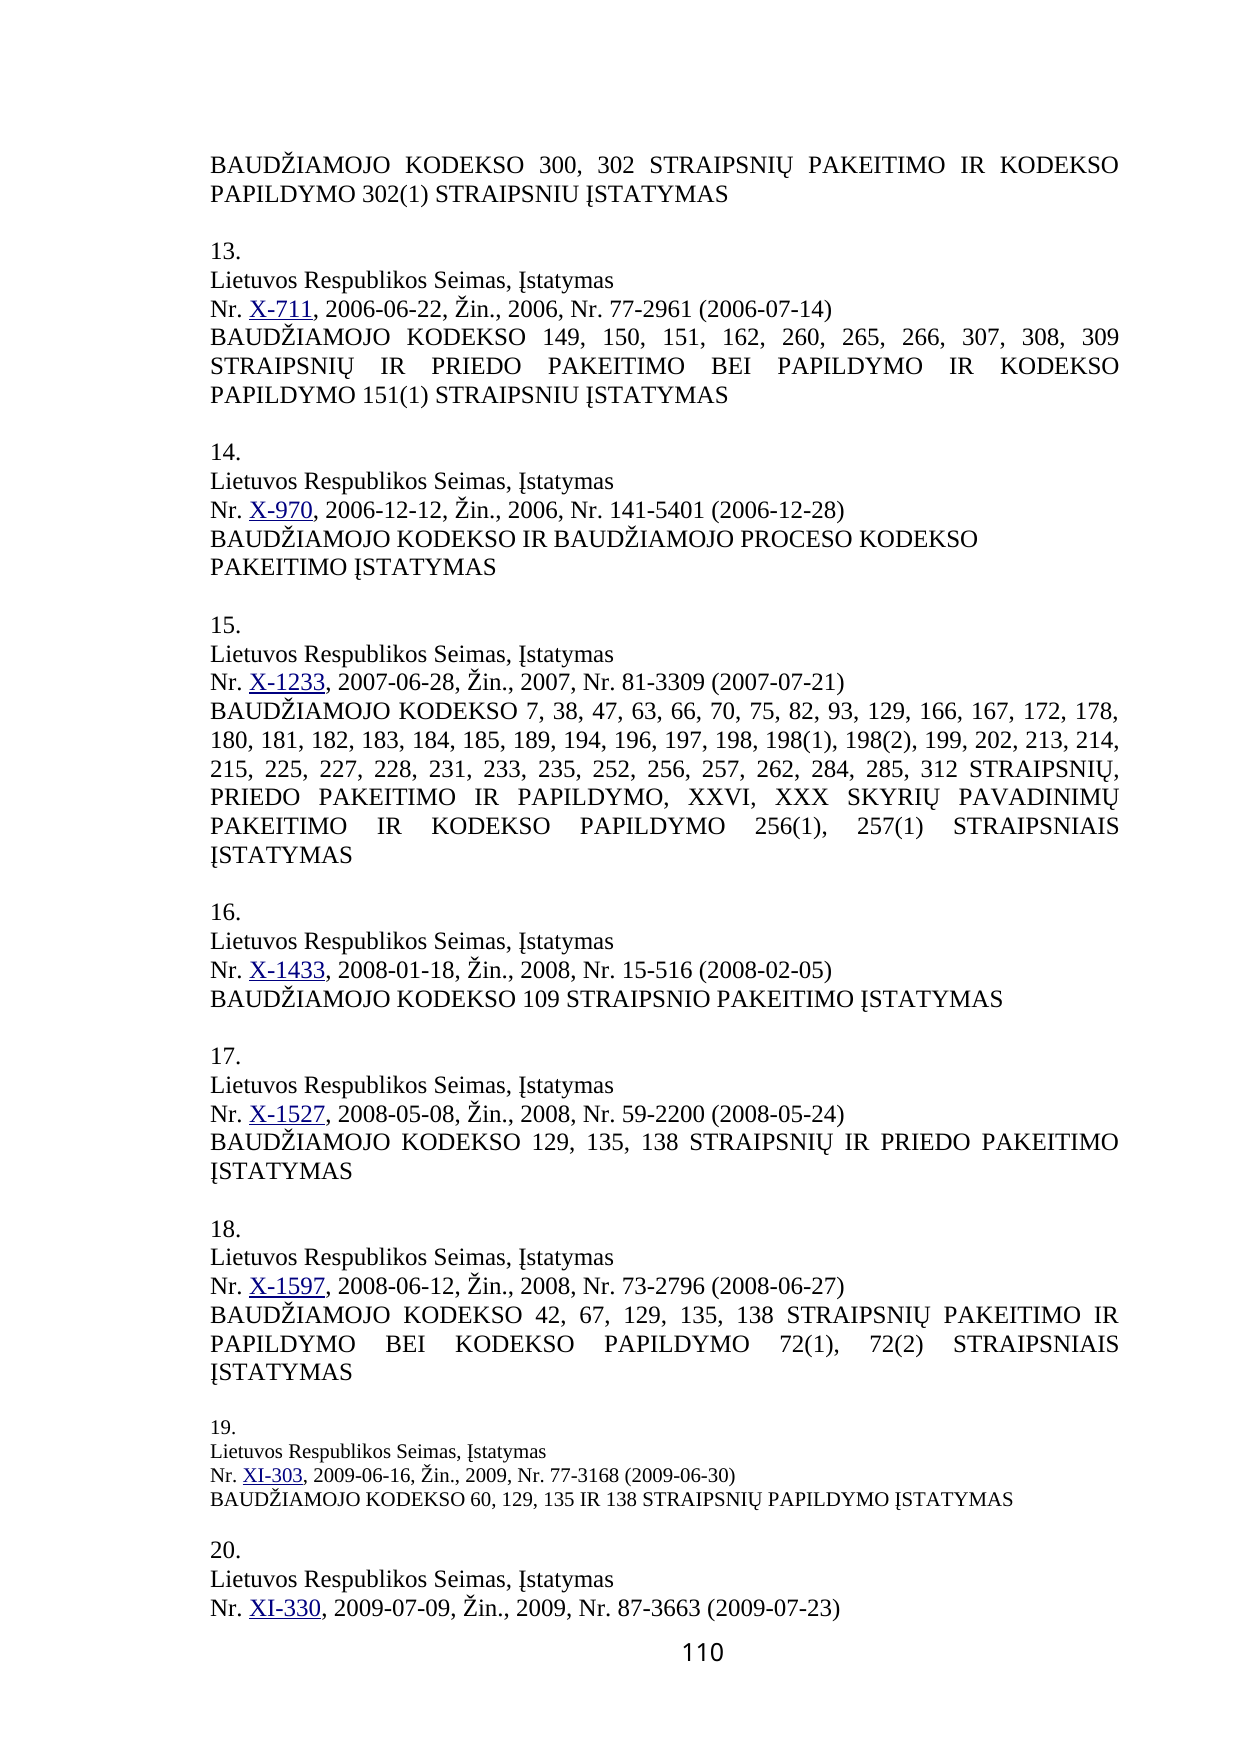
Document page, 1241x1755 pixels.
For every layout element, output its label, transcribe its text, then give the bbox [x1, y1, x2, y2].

text Nr. X-711, 2006-06-22, Žin., 2006, Nr. 77-2961 (2006-07-14) [210, 294, 1120, 322]
text 20. [210, 1535, 1120, 1564]
text Lietuvos Respublikos Seimas, Įstatymas [210, 1564, 1120, 1593]
text BAUDŽIAMOJO KODEKSO IR BAUDŽIAMOJO PROCESO KODEKSO PAKEITIMO ĮSTATYMAS [210, 524, 1120, 581]
text Lietuvos Respublikos Seimas, Įstatymas [210, 1242, 1120, 1271]
text 18. [210, 1214, 1120, 1242]
text Nr. X-1233, 2007-06-28, Žin., 2007, Nr. 81-3309 (2007-07-21) [210, 667, 1120, 696]
text Nr. X-1433, 2008-01-18, Žin., 2008, Nr. 15-516 (2008-02-05) [210, 955, 1120, 984]
text 13. [210, 236, 1120, 265]
text Nr. X-1527, 2008-05-08, Žin., 2008, Nr. 59-2200 (2008-05-24) [210, 1099, 1120, 1127]
text Nr. X-1597, 2008-06-12, Žin., 2008, Nr. 73-2796 (2008-06-27) [210, 1271, 1120, 1300]
text Lietuvos Respublikos Seimas, Įstatymas [210, 926, 1120, 955]
text Lietuvos Respublikos Seimas, Įstatymas [210, 265, 1120, 294]
text BAUDŽIAMOJO KODEKSO 60, 129, 135 IR 138 STRAIPSNIŲ PAPILDYMO ĮSTATYMAS [210, 1487, 1120, 1511]
text 14. [210, 437, 1120, 466]
text 19. [210, 1415, 1120, 1439]
text Lietuvos Respublikos Seimas, Įstatymas [210, 1439, 1120, 1463]
text Lietuvos Respublikos Seimas, Įstatymas [210, 1070, 1120, 1099]
text BAUDŽIAMOJO KODEKSO 149, 150, 151, 162, 260, 265, 266, 307, 308, 309 STRAIPSNIŲ IR PRIEDO PAKEITIMO BEI PAPILDYMO IR KODEKSO PAPILDYMO 151(1) STRAIPSNIU ĮSTATYMAS [210, 322, 1120, 409]
text Lietuvos Respublikos Seimas, Įstatymas [210, 639, 1120, 667]
text Nr. XI-330, 2009-07-09, Žin., 2009, Nr. 87-3663 (2009-07-23) [210, 1593, 1120, 1622]
text 15. [210, 610, 1120, 639]
text BAUDŽIAMOJO KODEKSO 300, 302 STRAIPSNIŲ PAKEITIMO IR KODEKSO PAPILDYMO 302(1) STRAIPSNIU ĮSTATYMAS [210, 150, 1120, 207]
text Nr. XI-303, 2009-06-16, Žin., 2009, Nr. 77-3168 (2009-06-30) [210, 1463, 1120, 1487]
text BAUDŽIAMOJO KODEKSO 109 STRAIPSNIO PAKEITIMO ĮSTATYMAS [210, 984, 1120, 1012]
text BAUDŽIAMOJO KODEKSO 129, 135, 138 STRAIPSNIŲ IR PRIEDO PAKEITIMO ĮSTATYMAS [210, 1127, 1120, 1185]
text 16. [210, 897, 1120, 926]
text Lietuvos Respublikos Seimas, Įstatymas [210, 466, 1120, 495]
text BAUDŽIAMOJO KODEKSO 7, 38, 47, 63, 66, 70, 75, 82, 93, 129, 166, 167, 172, 178, 180, 181, 182, 183, 184, 185, 189, 194, 196, 197, 198, 198(1), 198(2), 199, 202, 213, 214, 215, 225, 227, 228, 231, 233, 235, 252, 256, 257, 262, 284, 285, 312 STRAIPSNIŲ, PRIEDO PAKEITIMO IR PAPILDYMO, XXVI, XXX SKYRIŲ PAVADINIMŲ PAKEITIMO IR KODEKSO PAPILDYMO 256(1), 257(1) STRAIPSNIAIS ĮSTATYMAS [210, 696, 1120, 869]
text 17. [210, 1041, 1120, 1070]
text BAUDŽIAMOJO KODEKSO 42, 67, 129, 135, 138 STRAIPSNIŲ PAKEITIMO IR PAPILDYMO BEI KODEKSO PAPILDYMO 72(1), 72(2) STRAIPSNIAIS ĮSTATYMAS [210, 1300, 1120, 1386]
text Nr. X-970, 2006-12-12, Žin., 2006, Nr. 141-5401 (2006-12-28) [210, 495, 1120, 524]
